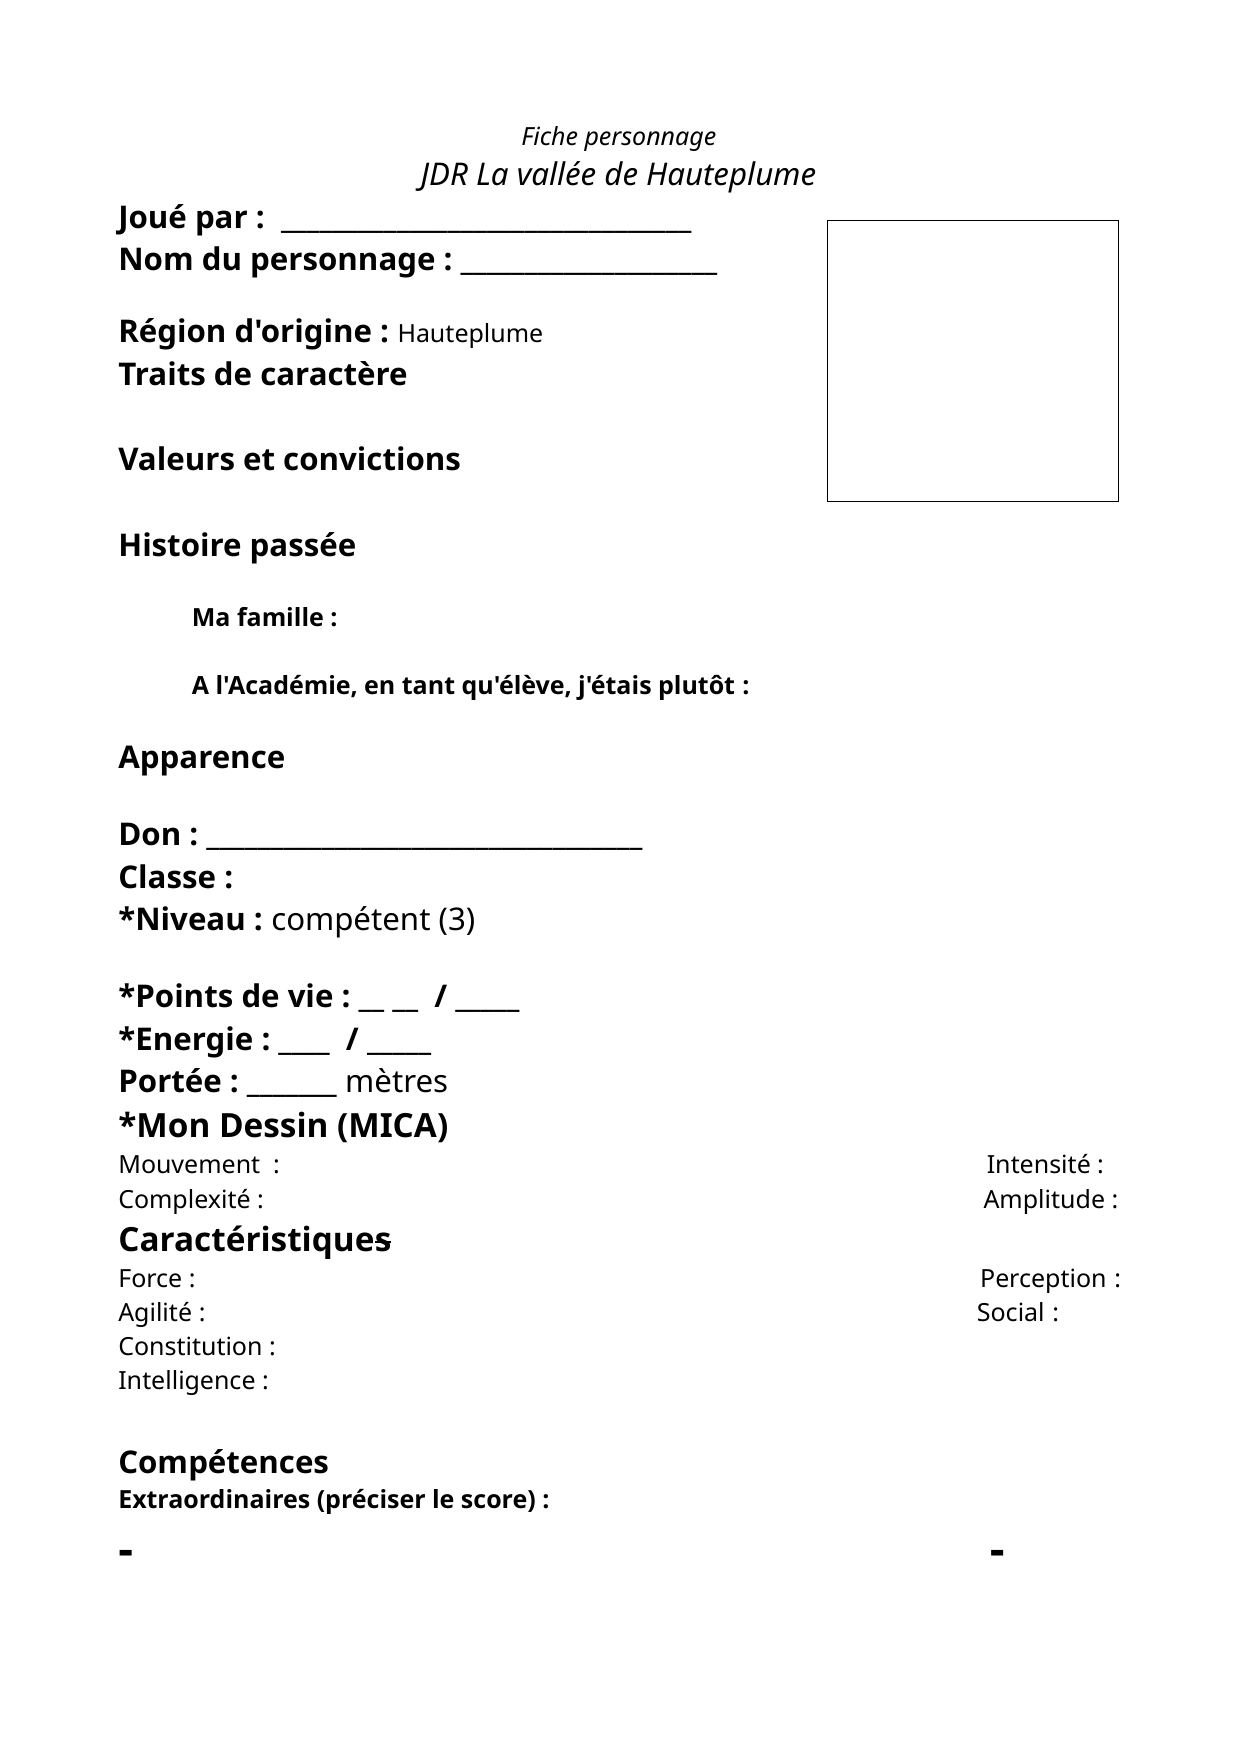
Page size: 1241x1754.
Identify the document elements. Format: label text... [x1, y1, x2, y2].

text Complexité : Amplitude : [118, 1181, 1122, 1215]
text *Energie : ____ / _____ [118, 1017, 1122, 1059]
text Apparence [118, 735, 1122, 778]
text Constitution : Intelligence : [118, 1329, 1122, 1397]
text Don : __________________________________ [118, 812, 1122, 855]
text Région d'origine : Hauteplume [118, 309, 827, 352]
text Force : Perception : [118, 1261, 1122, 1295]
text *Niveau : compétent (3) [118, 897, 1122, 940]
text Traits de caractère [118, 352, 827, 395]
text *Mon Dessin (MICA) [118, 1102, 1122, 1147]
text *Points de vie : __ __ / _____ [118, 974, 1122, 1017]
text Ma famille : [118, 599, 1122, 633]
text Valeurs et convictions [118, 437, 827, 480]
text - - [118, 1516, 1122, 1579]
text Mouvement : Intensité : [118, 1147, 1122, 1181]
text Portée : _______ mètres [118, 1059, 1122, 1102]
text Caractéristiques [118, 1215, 1122, 1261]
text Extraordinaires (préciser le score) : [118, 1482, 1122, 1516]
text Histoire passée [118, 522, 1122, 565]
text Compétences [118, 1439, 1122, 1482]
text Agilité : Social : [118, 1295, 1122, 1329]
text Classe : [118, 855, 1122, 897]
text A l'Académie, en tant qu'élève, j'étais plutôt : [118, 667, 1122, 701]
